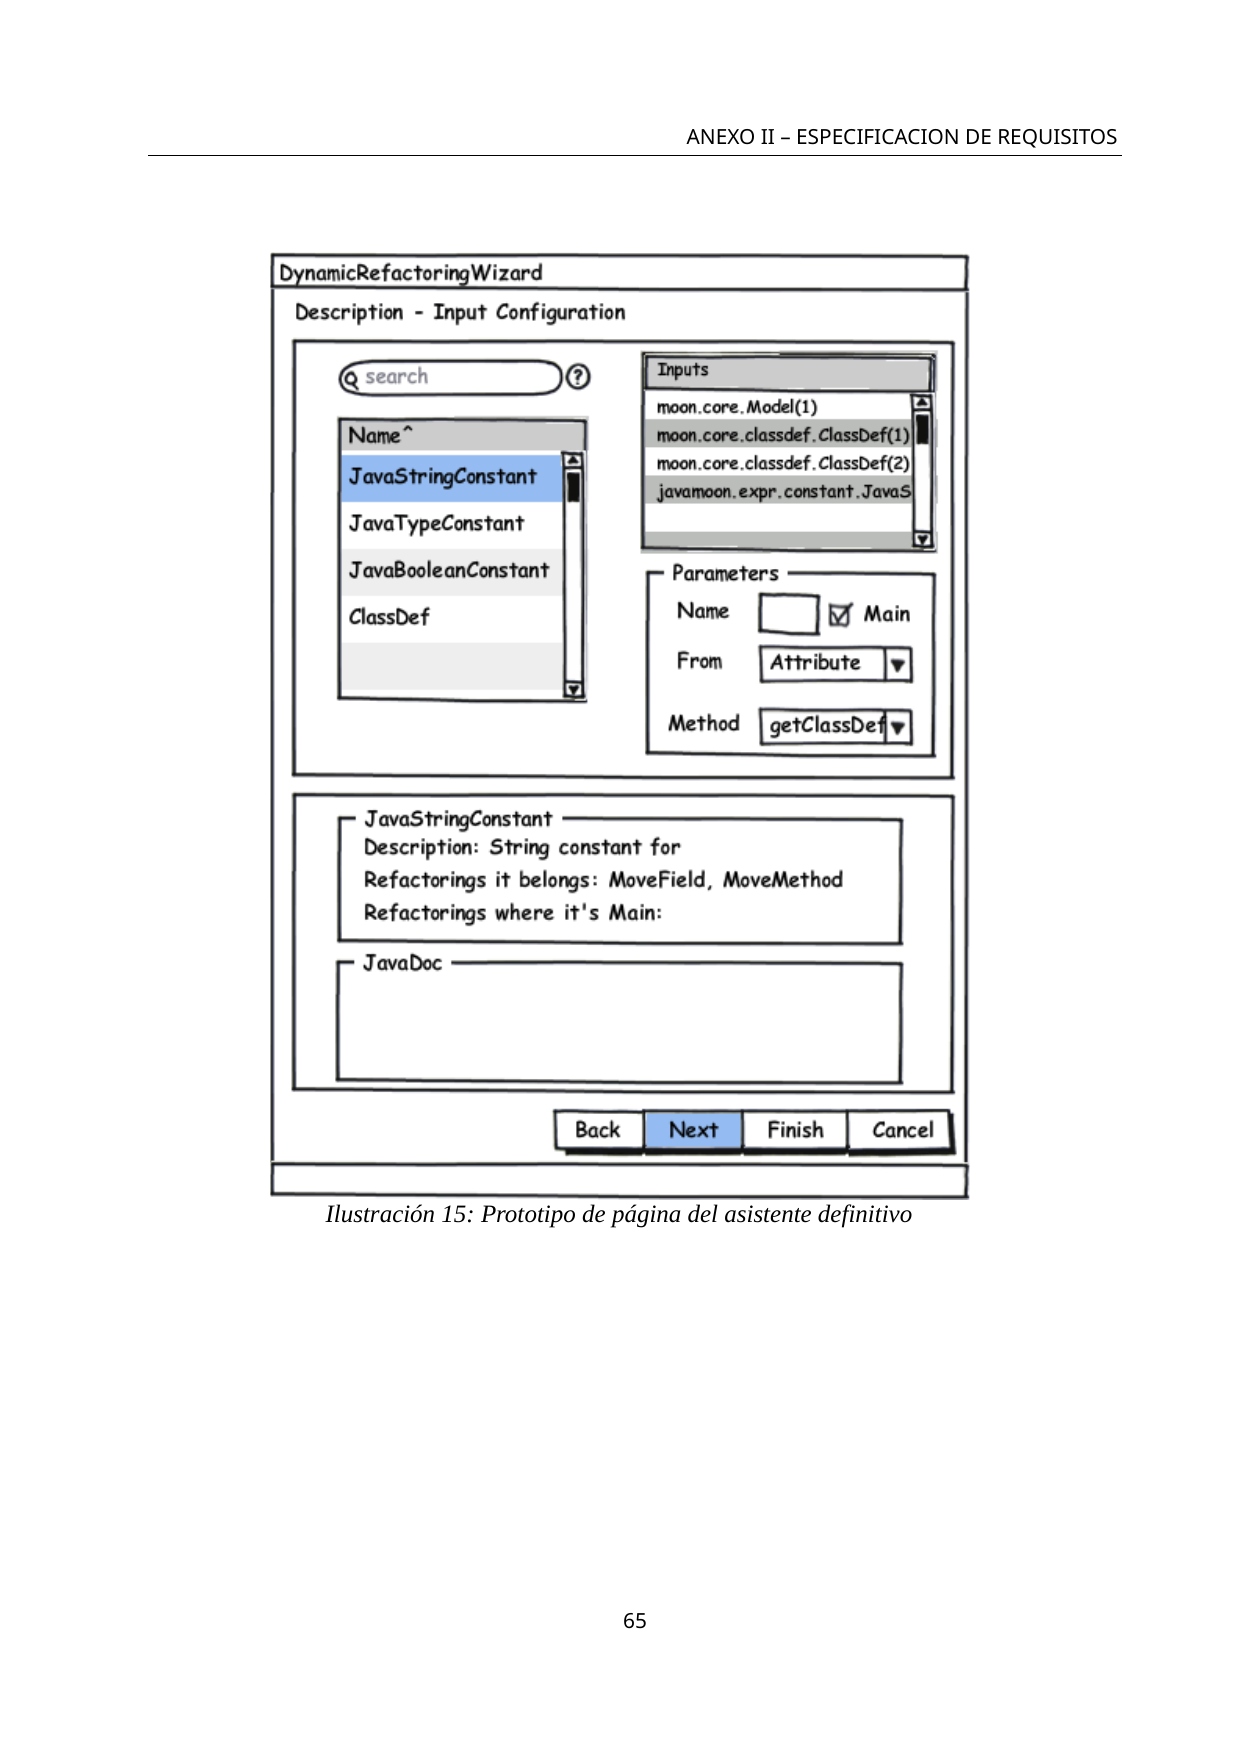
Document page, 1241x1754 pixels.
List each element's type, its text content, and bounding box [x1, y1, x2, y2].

text Ilustración 15: Prototipo de página del asistente definitivo [270, 1200, 970, 1228]
picture [270, 252, 971, 1200]
